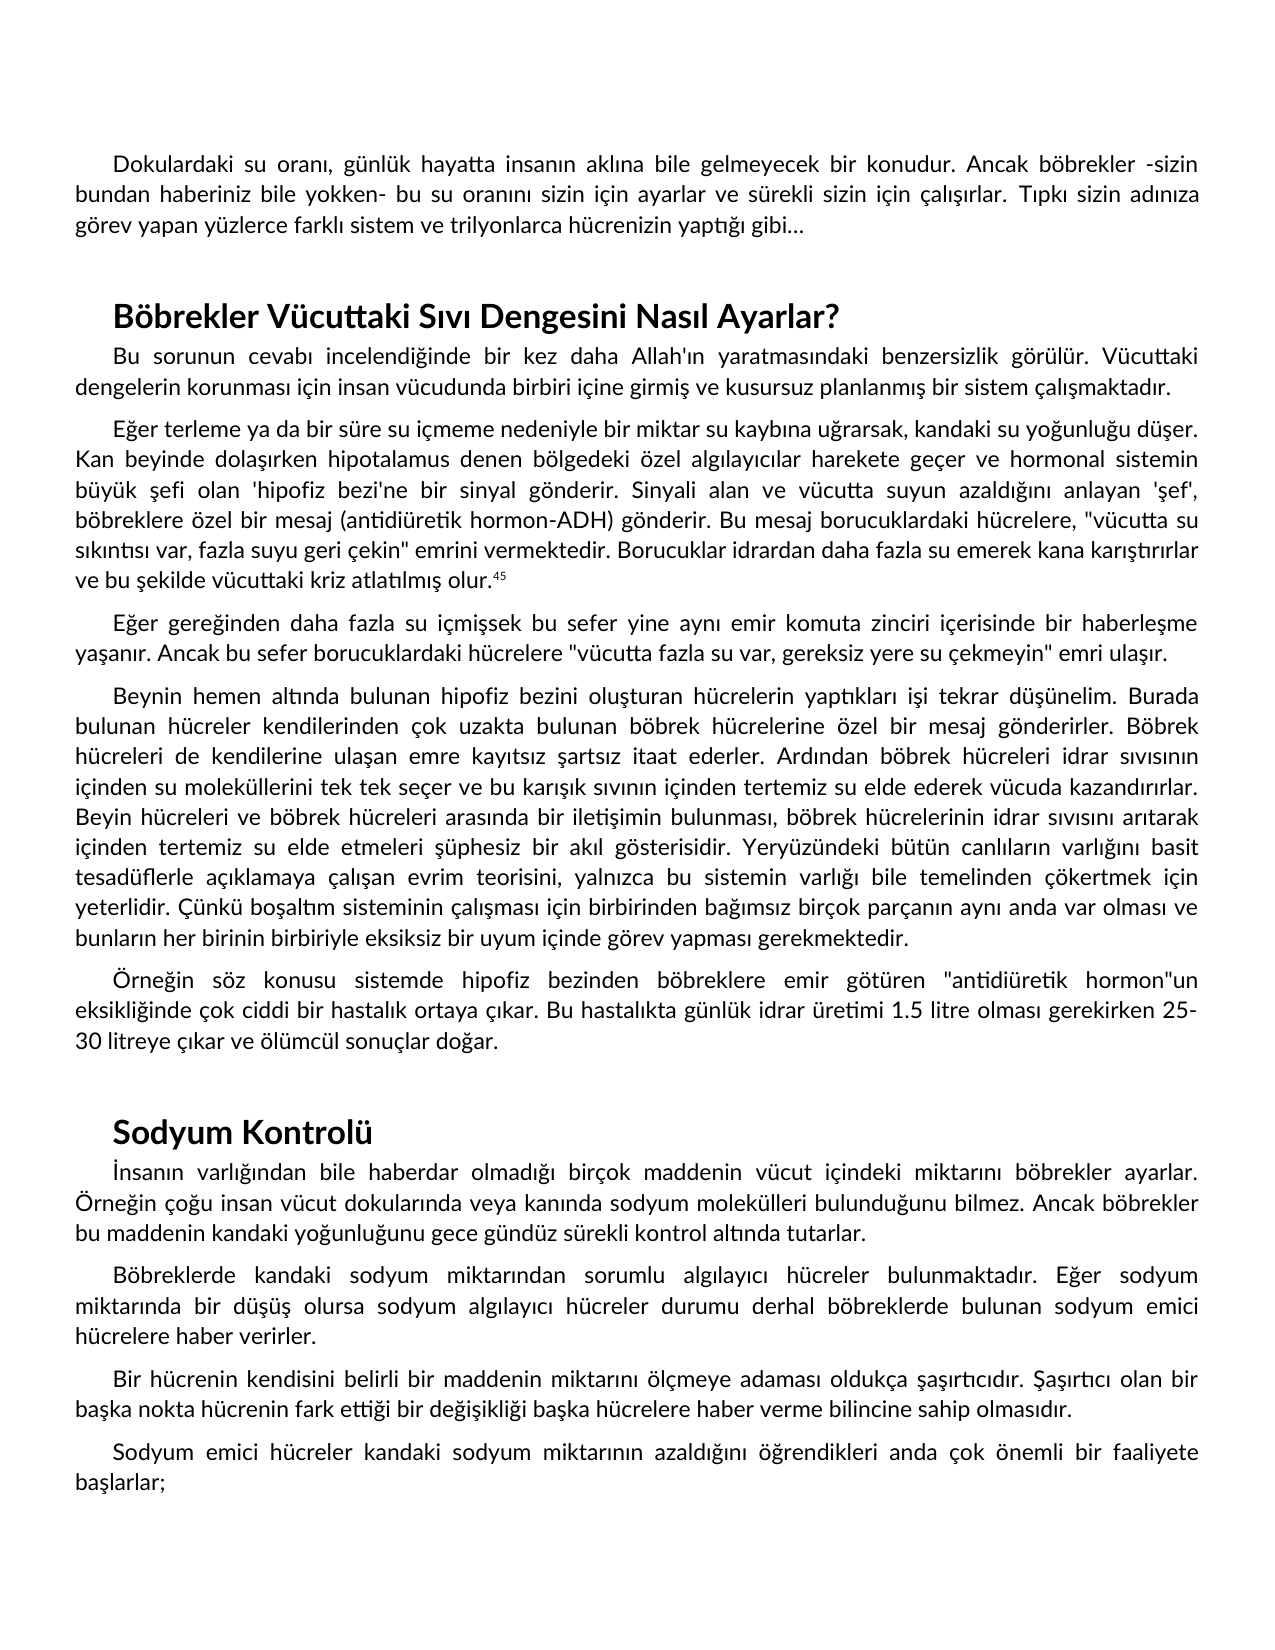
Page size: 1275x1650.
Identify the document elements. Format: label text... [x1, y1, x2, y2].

subtitle Sodyum Kontrolü [112, 1112, 1200, 1152]
text Örneğin söz konusu sistemde hipofiz bezinden böbreklere emir götüren "antidiüretik hormon"un eksikliğinde çok ciddi bir hastalık ortaya çıkar. Bu hastalıkta günlük idrar üretimi 1.5 litre olması gerekirken 25-30 litreye çıkar ve ölümcül sonuçlar doğar. [75, 966, 1200, 1054]
text Böbreklerde kandaki sodyum miktarından sorumlu algılayıcı hücreler bulunmaktadır. Eğer sodyum miktarında bir düşüş olursa sodyum algılayıcı hücreler durumu derhal böbreklerde bulunan sodyum emici hücrelere haber verirler. [75, 1261, 1200, 1349]
text Sodyum emici hücreler kandaki sodyum miktarının azaldığını öğrendikleri anda çok önemli bir faaliyete başlarlar; [75, 1437, 1200, 1495]
text Eğer terleme ya da bir süre su içmeme nedeniyle bir miktar su kaybına uğrarsak, kandaki su yoğunluğu düşer. Kan beyinde dolaşırken hipotalamus denen bölgedeki özel algılayıcılar harekete geçer ve hormonal sistemin büyük şefi olan 'hipofiz bezi'ne bir sinyal gönderir. Sinyali alan ve vücutta suyun azaldığını anlayan 'şef', böbreklere özel bir mesaj (antidiüretik hormon-ADH) gönderir. Bu mesaj borucuklardaki hücrelere, "vücutta su sıkıntısı var, fazla suyu geri çekin" emrini vermektedir. Borucuklar idrardan daha fazla su emerek kana karıştırırlar ve bu şekilde vücuttaki kriz atlatılmış olur.45 [75, 415, 1200, 593]
text Beynin hemen altında bulunan hipofiz bezini oluşturan hücrelerin yaptıkları işi tekrar düşünelim. Burada bulunan hücreler kendilerinden çok uzakta bulunan böbrek hücrelerine özel bir mesaj gönderirler. Böbrek hücreleri de kendilerine ulaşan emre kayıtsız şartsız itaat ederler. Ardından böbrek hücreleri idrar sıvısının içinden su moleküllerini tek tek seçer ve bu karışık sıvının içinden tertemiz su elde ederek vücuda kazandırırlar. Beyin hücreleri ve böbrek hücreleri arasında bir iletişimin bulunması, böbrek hücrelerinin idrar sıvısını arıtarak içinden tertemiz su elde etmeleri şüphesiz bir akıl gösterisidir. Yeryüzündeki bütün canlıların varlığını basit tesadüflerle açıklamaya çalışan evrim teorisini, yalnızca bu sistemin varlığı bile temelinden çökertmek için yeterlidir. Çünkü boşaltım sisteminin çalışması için birbirinden bağımsız birçok parçanın aynı anda var olması ve bunların her birinin birbiriyle eksiksiz bir uyum içinde görev yapması gerekmektedir. [75, 682, 1200, 951]
text Eğer gereğinden daha fazla su içmişsek bu sefer yine aynı emir komuta zinciri içerisinde bir haberleşme yaşanır. Ancak bu sefer borucuklardaki hücrelere "vücutta fazla su var, gereksiz yere su çekmeyin" emri ulaşır. [75, 609, 1200, 666]
text Bu sorunun cevabı incelendiğinde bir kez daha Allah'ın yaratmasındaki benzersizlik görülür. Vücuttaki dengelerin korunması için insan vücudunda birbiri içine girmiş ve kusursuz planlanmış bir sistem çalışmaktadır. [75, 342, 1200, 400]
text Dokulardaki su oranı, günlük hayatta insanın aklına bile gelmeyecek bir konudur. Ancak böbrekler -sizin bundan haberiniz bile yokken- bu su oranını sizin için ayarlar ve sürekli sizin için çalışırlar. Tıpkı sizin adınıza görev yapan yüzlerce farklı sistem ve trilyonlarca hücrenizin yaptığı gibi… [75, 150, 1200, 238]
subtitle Böbrekler Vücuttaki Sıvı Dengesini Nasıl Ayarlar? [112, 296, 1200, 336]
text İnsanın varlığından bile haberdar olmadığı birçok maddenin vücut içindeki miktarını böbrekler ayarlar. Örneğin çoğu insan vücut dokularında veya kanında sodyum molekülleri bulunduğunu bilmez. Ancak böbrekler bu maddenin kandaki yoğunluğunu gece gündüz sürekli kontrol altında tutarlar. [75, 1158, 1200, 1246]
text Bir hücrenin kendisini belirli bir maddenin miktarını ölçmeye adaması oldukça şaşırtıcıdır. Şaşırtıcı olan bir başka nokta hücrenin fark ettiği bir değişikliği başka hücrelere haber verme bilincine sahip olmasıdır. [75, 1364, 1200, 1422]
